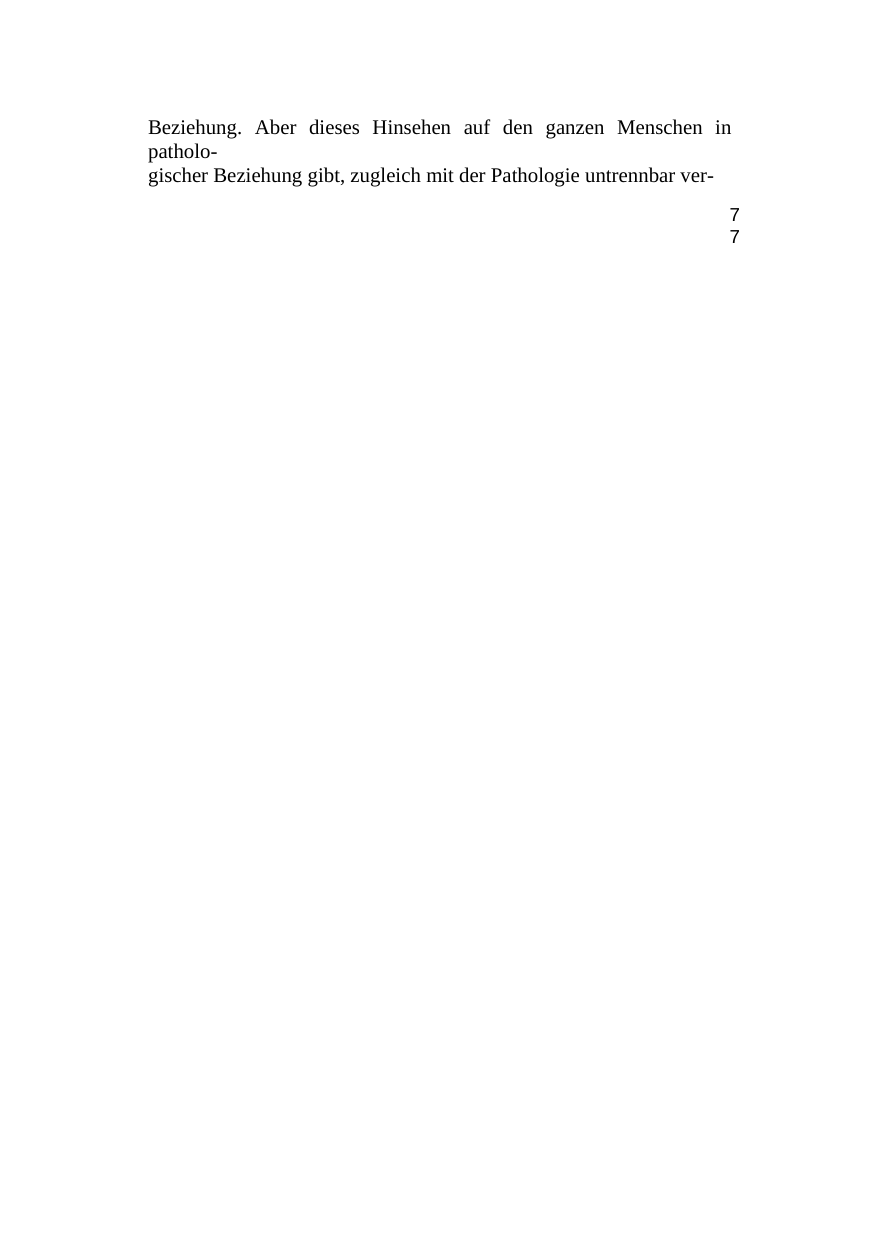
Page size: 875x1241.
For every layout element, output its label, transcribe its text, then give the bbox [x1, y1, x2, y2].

text 77 [729, 204, 746, 247]
text Beziehung. Aber dieses Hinsehen auf den ganzen Menschen in patholo- gischer Beziehung gibt, zugleich mit der Pathologie untrennbar ver- [148, 115, 732, 187]
